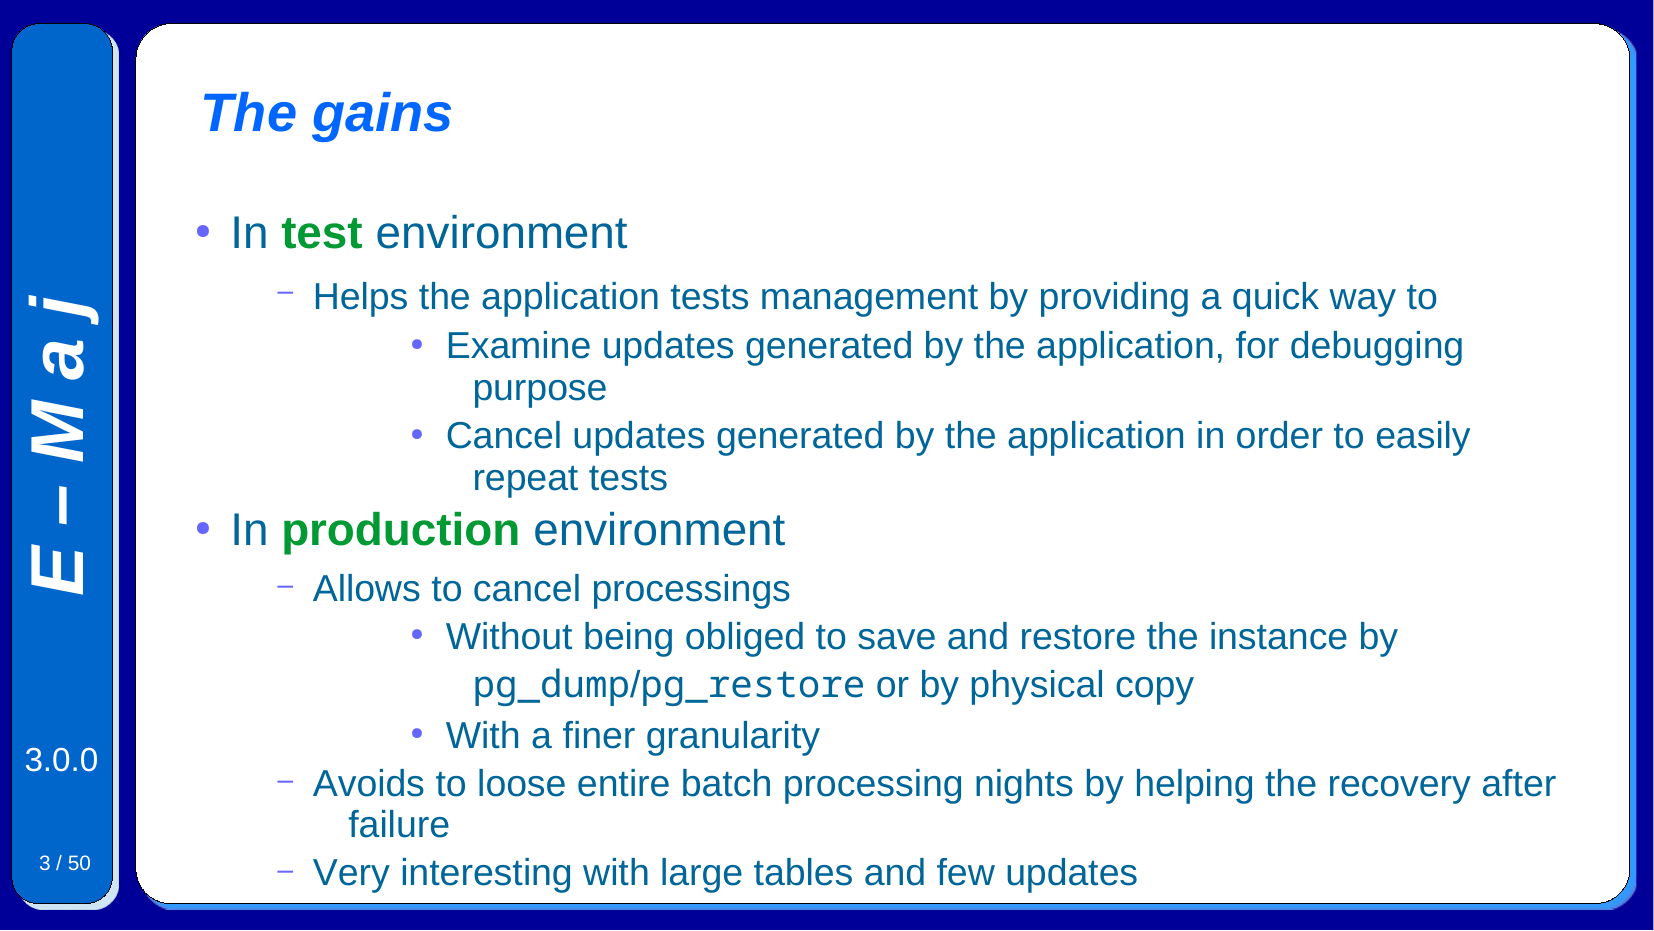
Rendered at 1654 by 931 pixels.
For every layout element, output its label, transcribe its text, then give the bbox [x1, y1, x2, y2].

title The gains [200, 34, 1575, 191]
list In test environment Helps the application tests management by providing a quick way to Examine updates generated by the application, for debugging purpose Cancel updates generated by the application in order to easily repeat tests In production environment Allows to cancel processings Without being obliged to save and restore the instance by pg_dump/pg_restore or by physical copy With a finer granularity Avoids to loose entire batch processing nights by helping the recovery after failure Very interesting with large tables and few updates [177, 206, 1587, 889]
